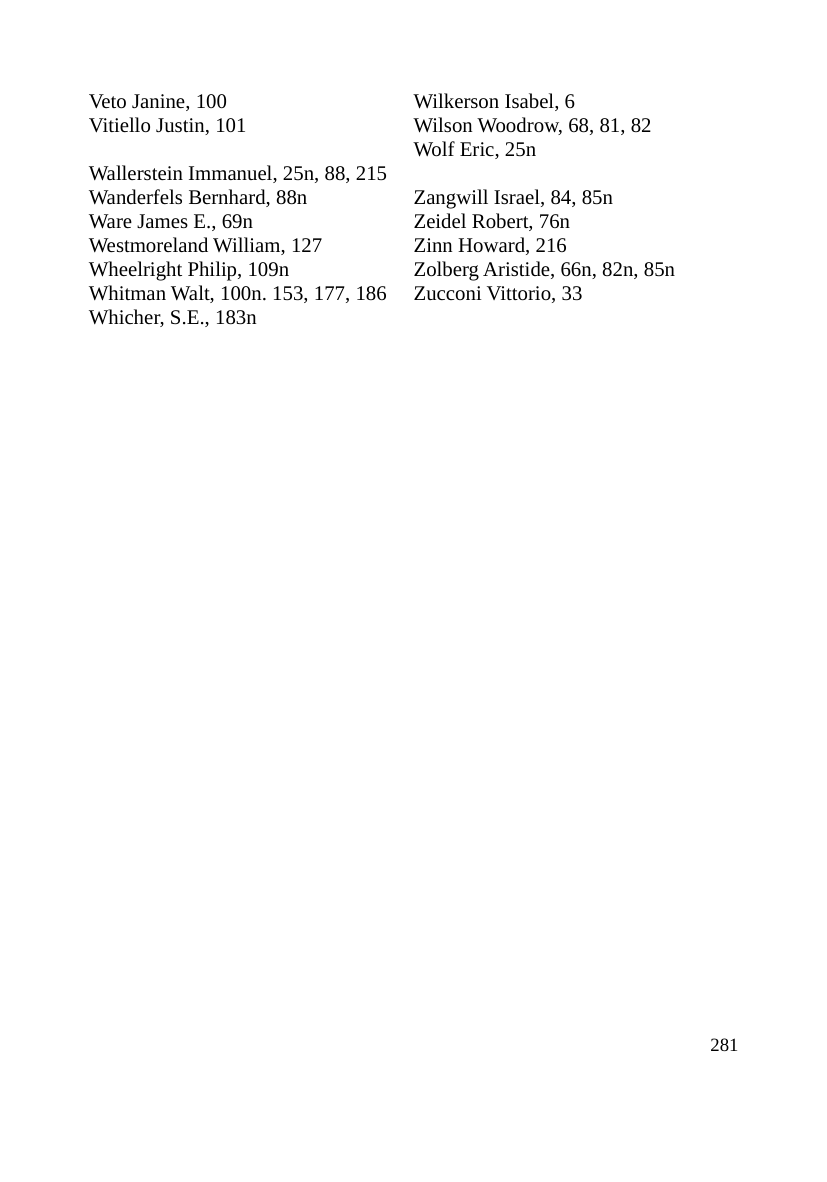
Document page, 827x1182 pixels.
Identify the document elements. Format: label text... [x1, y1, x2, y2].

text Zangwill Israel, 84, 85n [413, 185, 738, 209]
text Wallerstein Immanuel, 25n, 88, 215 [88, 161, 413, 185]
text Vitiello Justin, 101 [88, 113, 413, 137]
text Westmoreland William, 127 [88, 233, 413, 257]
text Zolberg Aristide, 66n, 82n, 85n [413, 257, 738, 281]
text Veto Janine, 100 [88, 88, 413, 113]
text Whicher, S.E., 183n [88, 305, 413, 329]
text Zucconi Vittorio, 33 [413, 281, 738, 305]
text Wilson Woodrow, 68, 81, 82 [413, 113, 738, 137]
text Wheelright Philip, 109n [88, 257, 413, 281]
text Wilkerson Isabel, 6 [413, 88, 738, 113]
text Wanderfels Bernhard, 88n [88, 185, 413, 209]
text Wolf Eric, 25n [413, 137, 738, 161]
text Ware James E., 69n [88, 209, 413, 233]
text Whitman Walt, 100n. 153, 177, 186 [88, 281, 413, 305]
text Zeidel Robert, 76n [413, 209, 738, 233]
text Zinn Howard, 216 [413, 233, 738, 257]
